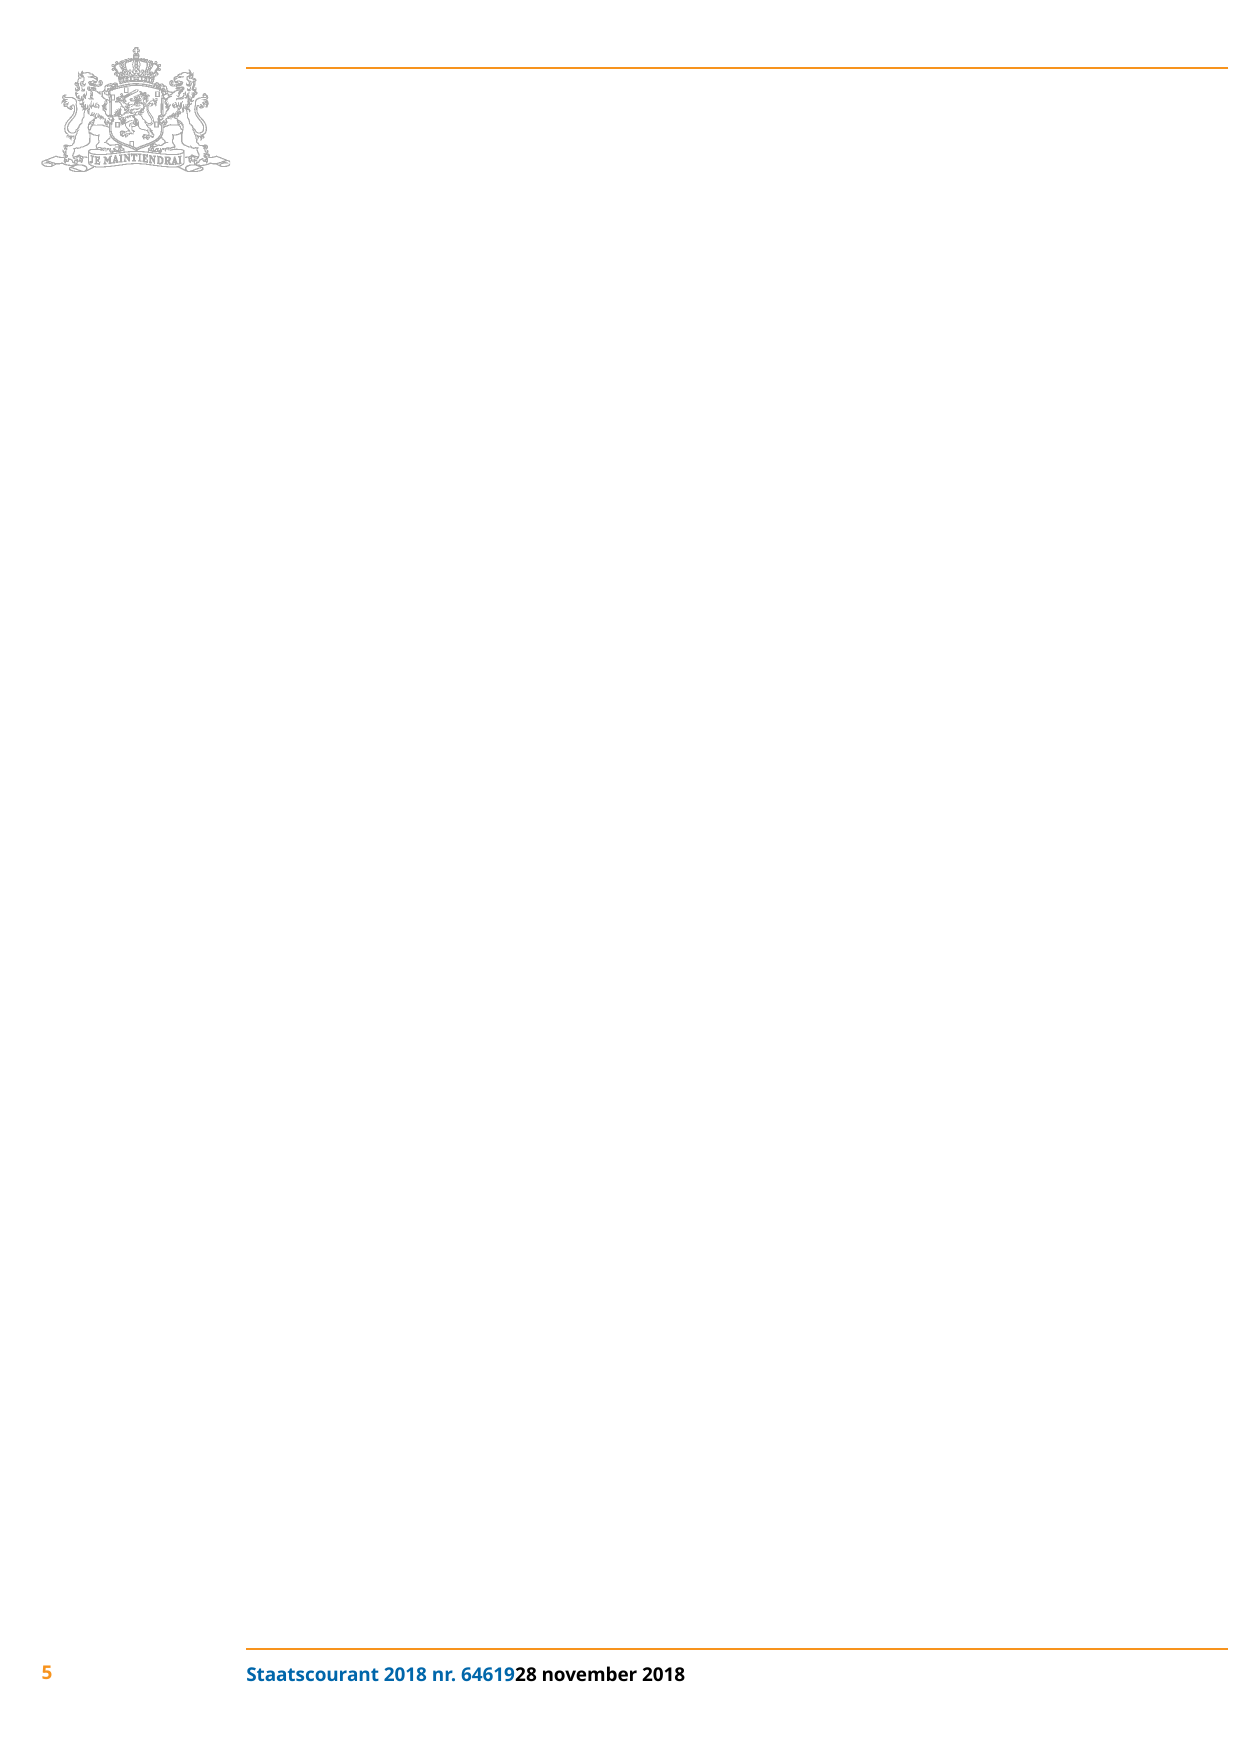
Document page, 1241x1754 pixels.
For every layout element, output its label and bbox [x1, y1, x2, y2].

picture [41, 47, 231, 172]
